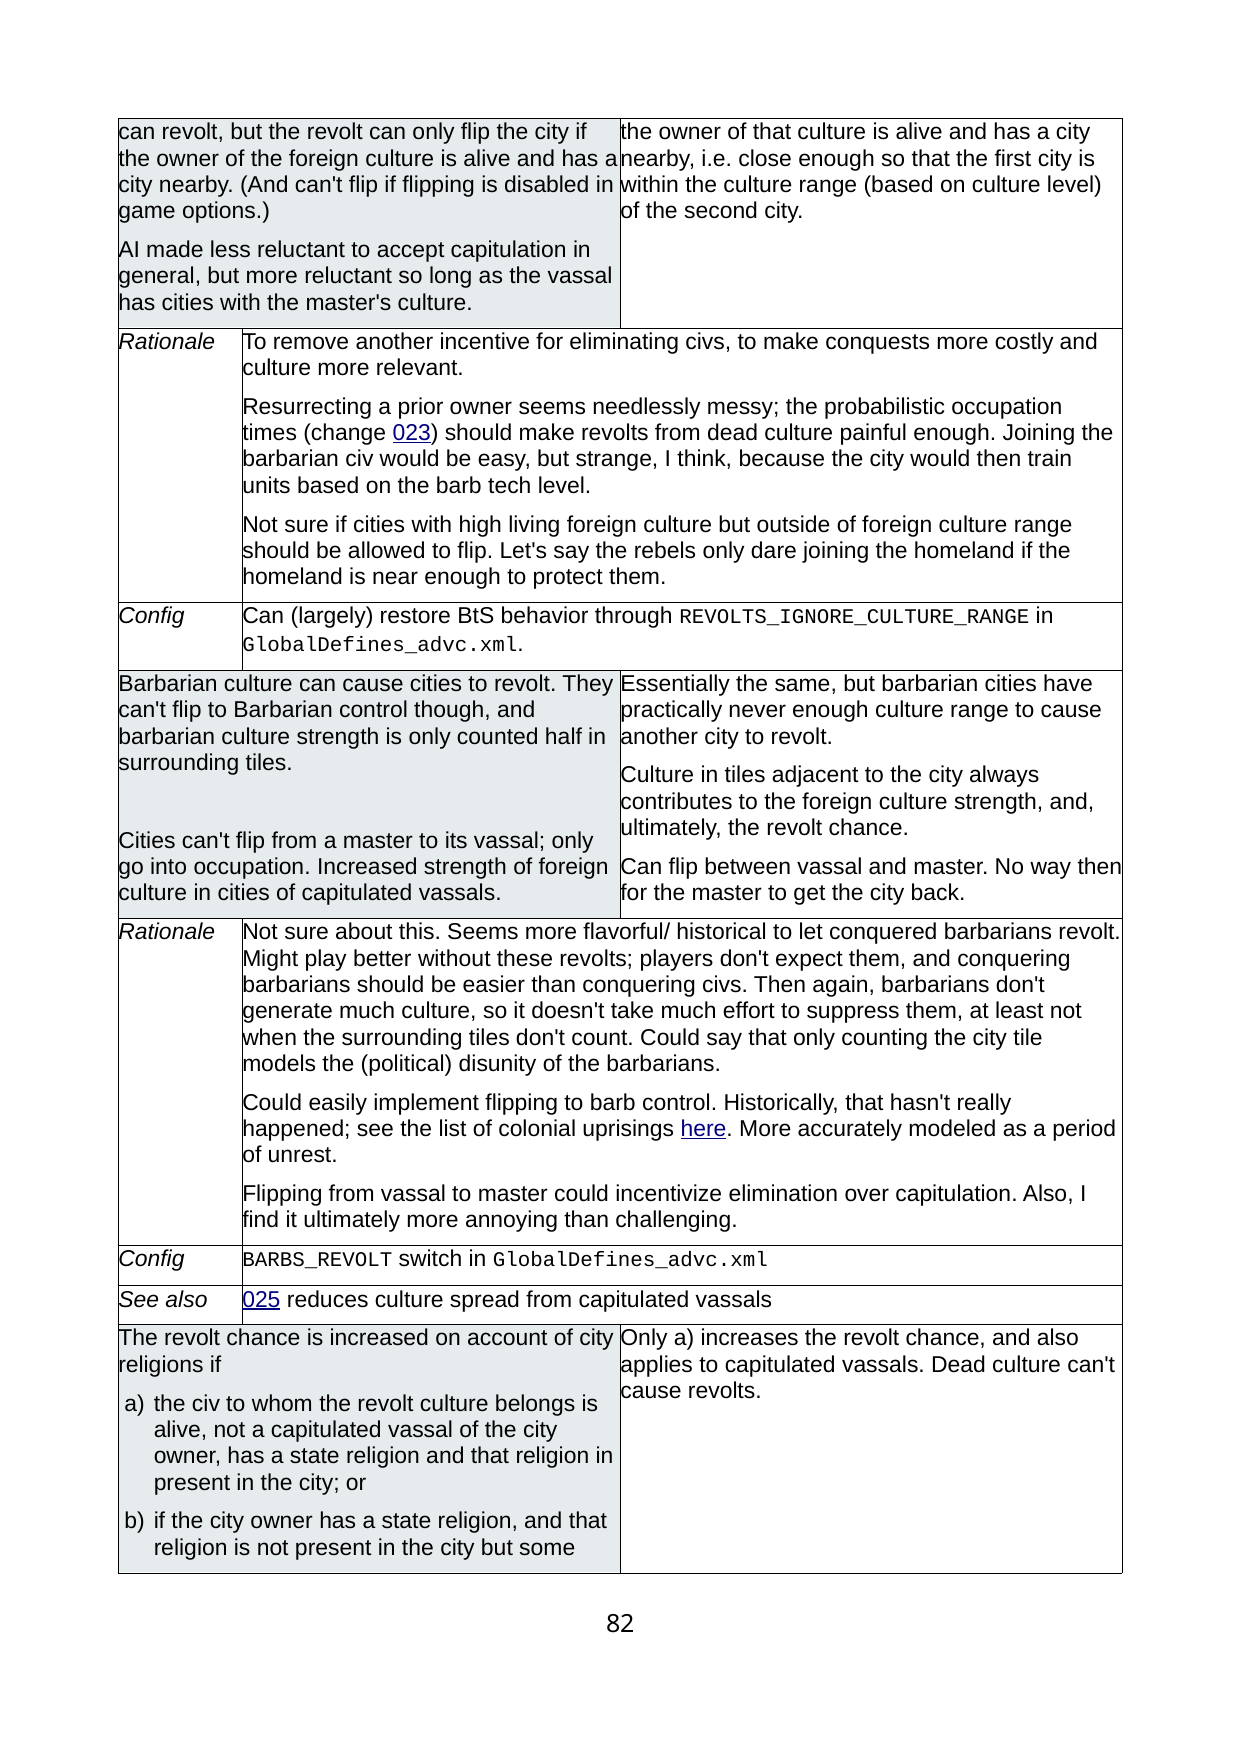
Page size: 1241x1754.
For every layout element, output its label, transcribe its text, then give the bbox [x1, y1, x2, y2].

table_cell the owner of that culture is alive and has a city nearby, i.e. close enough so that the first city is within the culture range (based on culture level) of the second city. [621, 119, 1122, 327]
table_cell Only a) increases the revolt chance, and also applies to capitulated vassals. Dead culture can't cause revolts. [621, 1325, 1122, 1572]
table_cell can revolt, but the revolt can only flip the city if the owner of the foreign culture is alive and has a city nearby. (And can't flip if flipping is disabled in game options.) AI made less reluctant to accept capitulation in general, but more reluctant so long as the vassal has cities with the master's culture. [119, 119, 620, 327]
table_cell Can (largely) restore BtS behavior through REVOLTS_IGNORE_CULTURE_RANGE in GlobalDefines_advc.xml. [243, 603, 1122, 670]
table_cell To remove another incentive for eliminating civs, to make conquests more costly and culture more relevant. Resurrecting a prior owner seems needlessly messy; the probabilistic occupation times (change 023) should make revolts from dead culture painful enough. Joining the barbarian civ would be easy, but strange, I think, because the city would then train units based on the barb tech level. Not sure if cities with high living foreign culture but outside of foreign culture range should be allowed to flip. Let's say the rebels only dare joining the homeland if the homeland is near enough to protect them. [243, 329, 1122, 602]
table_cell 025 reduces culture spread from capitulated vassals [243, 1286, 1122, 1324]
table_cell Barbarian culture can cause cities to revolt. They can't flip to Barbarian control though, and barbarian culture strength is only counted half in surrounding tiles. Cities can't flip from a master to its vassal; only go into occupation. Increased strength of foreign culture in cities of capitulated vassals. [119, 671, 620, 918]
table_cell Rationale [119, 329, 242, 602]
table_cell Not sure about this. Seems more flavorful/ historical to let conquered barbarians revolt. Might play better without these revolts; players don't expect them, and conquering barbarians should be easier than conquering civs. Then again, barbarians don't generate much culture, so it doesn't take much effort to suppress them, at least not when the surrounding tiles don't count. Could say that only counting the city tile models the (political) disunity of the barbarians. Could easily implement flipping to barb control. Historically, that hasn't really happened; see the list of colonial uprisings here. More accurately modeled as a period of unrest. Flipping from vassal to master could incentivize elimination over capitulation. Also, I find it ultimately more annoying than challenging. [243, 919, 1122, 1245]
table_cell The revolt chance is increased on account of city religions if the civ to whom the revolt culture belongs is alive, not a capitulated vassal of the city owner, has a state religion and that religion in present in the city; or if the city owner has a state religion, and that religion is not present in the city but some [119, 1325, 620, 1572]
table_cell See also [119, 1286, 242, 1324]
table_cell Config [119, 603, 242, 670]
table_cell Config [119, 1246, 242, 1285]
table_cell BARBS_REVOLT switch in GlobalDefines_advc.xml [243, 1246, 1122, 1285]
table_cell Rationale [119, 919, 242, 1245]
table_cell Essentially the same, but barbarian cities have practically never enough culture range to cause another city to revolt. Culture in tiles adjacent to the city always contributes to the foreign culture strength, and, ultimately, the revolt chance. Can flip between vassal and master. No way then for the master to get the city back. [621, 671, 1122, 918]
